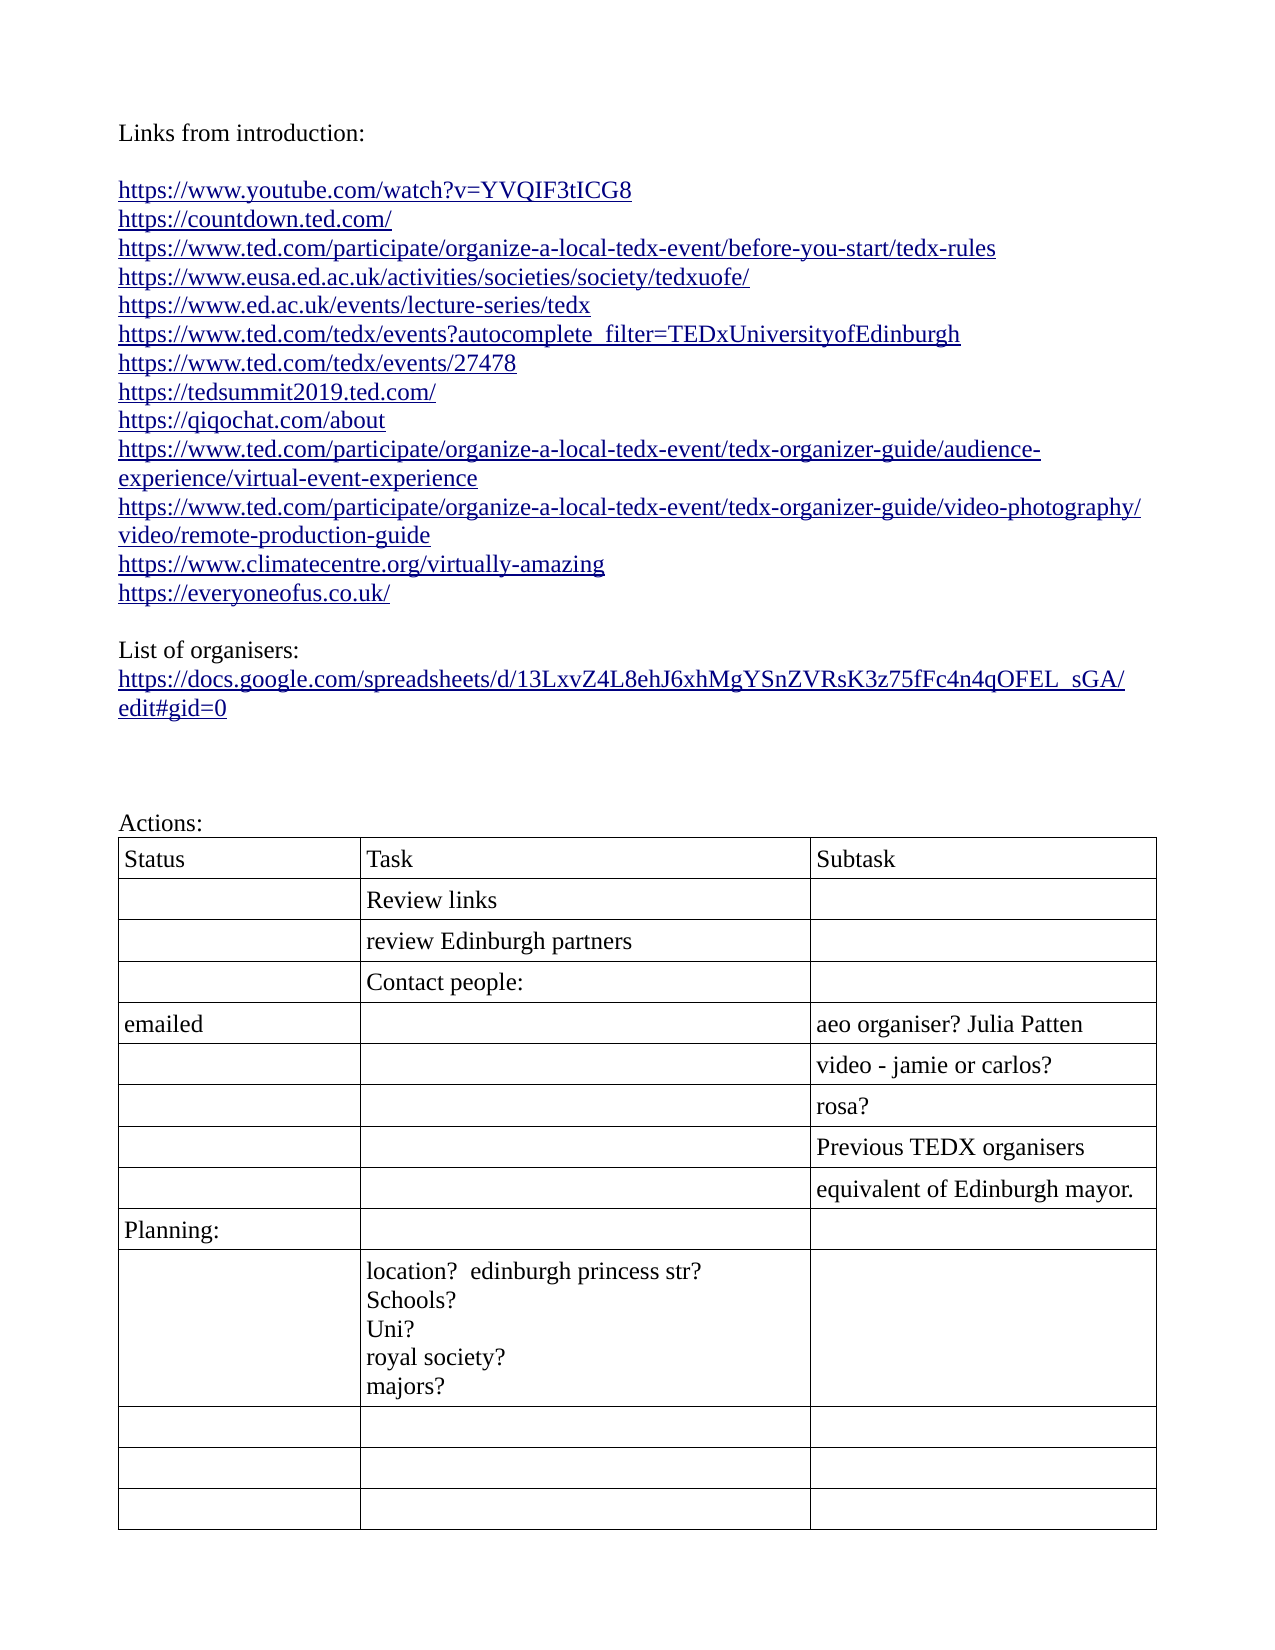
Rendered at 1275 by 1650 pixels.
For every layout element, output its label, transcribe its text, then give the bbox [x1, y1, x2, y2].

table_cell [119, 1448, 360, 1488]
table_cell [119, 1250, 360, 1406]
table_cell [811, 920, 1156, 961]
text Links from introduction: [118, 118, 1157, 147]
table_cell [119, 1168, 360, 1208]
table_cell [811, 1209, 1156, 1249]
text https://www.ed.ac.uk/events/lecture-series/tedx [118, 291, 1157, 319]
table_cell [119, 1489, 360, 1529]
table_cell aeo organiser? Julia Patten [811, 1003, 1156, 1043]
text https://www.ted.com/participate/organize-a-local-tedx-event/tedx-organizer-guide/video-photography/video/remote-production-guide [118, 492, 1157, 549]
table_cell [119, 920, 360, 961]
table_cell [361, 1168, 810, 1208]
text https://www.climatecentre.org/virtually-amazing [118, 549, 1157, 578]
table_cell [361, 1044, 810, 1084]
table_cell [811, 879, 1156, 919]
text https://www.eusa.ed.ac.uk/activities/societies/society/tedxuofe/ [118, 262, 1157, 291]
table_cell Contact people: [361, 962, 810, 1002]
table_cell [119, 962, 360, 1002]
table_cell [361, 1448, 810, 1488]
text https://www.ted.com/tedx/events?autocomplete_filter=TEDxUniversityofEdinburgh [118, 319, 1157, 348]
text https://www.ted.com/participate/organize-a-local-tedx-event/tedx-organizer-guide/audience-experience/virtual-event-experience [118, 434, 1157, 492]
table_cell [119, 1044, 360, 1084]
table_cell location? edinburgh princess str? Schools? Uni? royal society? majors? [361, 1250, 810, 1406]
table_cell [361, 1489, 810, 1529]
text https://www.ted.com/tedx/events/27478 [118, 348, 1157, 377]
table_header Task [361, 838, 810, 878]
table_cell review Edinburgh partners [361, 920, 810, 961]
table_cell [119, 879, 360, 919]
table_cell video - jamie or carlos? [811, 1044, 1156, 1084]
table_cell Planning: [119, 1209, 360, 1249]
table_cell [361, 1407, 810, 1447]
text https://tedsummit2019.ted.com/ [118, 377, 1157, 406]
table_cell [811, 1407, 1156, 1447]
table_cell [811, 1250, 1156, 1406]
table_cell equivalent of Edinburgh mayor. [811, 1168, 1156, 1208]
table_cell Previous TEDX organisers [811, 1127, 1156, 1167]
text https://www.ted.com/participate/organize-a-local-tedx-event/before-you-start/tedx-rules [118, 233, 1157, 262]
table_cell [811, 962, 1156, 1002]
text List of organisers: https://docs.google.com/spreadsheets/d/13LxvZ4L8ehJ6xhMgYSnZVRsK3z75fFc4n4qOFEL_sGA/edit#gid=0 [118, 636, 1157, 722]
text https://www.youtube.com/watch?v=YVQIF3tICG8 [118, 176, 1157, 204]
table_cell [811, 1489, 1156, 1529]
table_cell [361, 1085, 810, 1126]
table_cell [361, 1127, 810, 1167]
text https://qiqochat.com/about [118, 406, 1157, 434]
table_cell Review links [361, 879, 810, 919]
text Actions: [118, 808, 1157, 837]
text https://countdown.ted.com/ [118, 204, 1157, 233]
table_cell [361, 1003, 810, 1043]
text https://everyoneofus.co.uk/ [118, 578, 1157, 607]
table_cell emailed [119, 1003, 360, 1043]
table_cell [361, 1209, 810, 1249]
table_cell [119, 1127, 360, 1167]
table_cell [119, 1085, 360, 1126]
table_cell rosa? [811, 1085, 1156, 1126]
table_header Status [119, 838, 360, 878]
table_header Subtask [811, 838, 1156, 878]
table_cell [119, 1407, 360, 1447]
table_cell [811, 1448, 1156, 1488]
